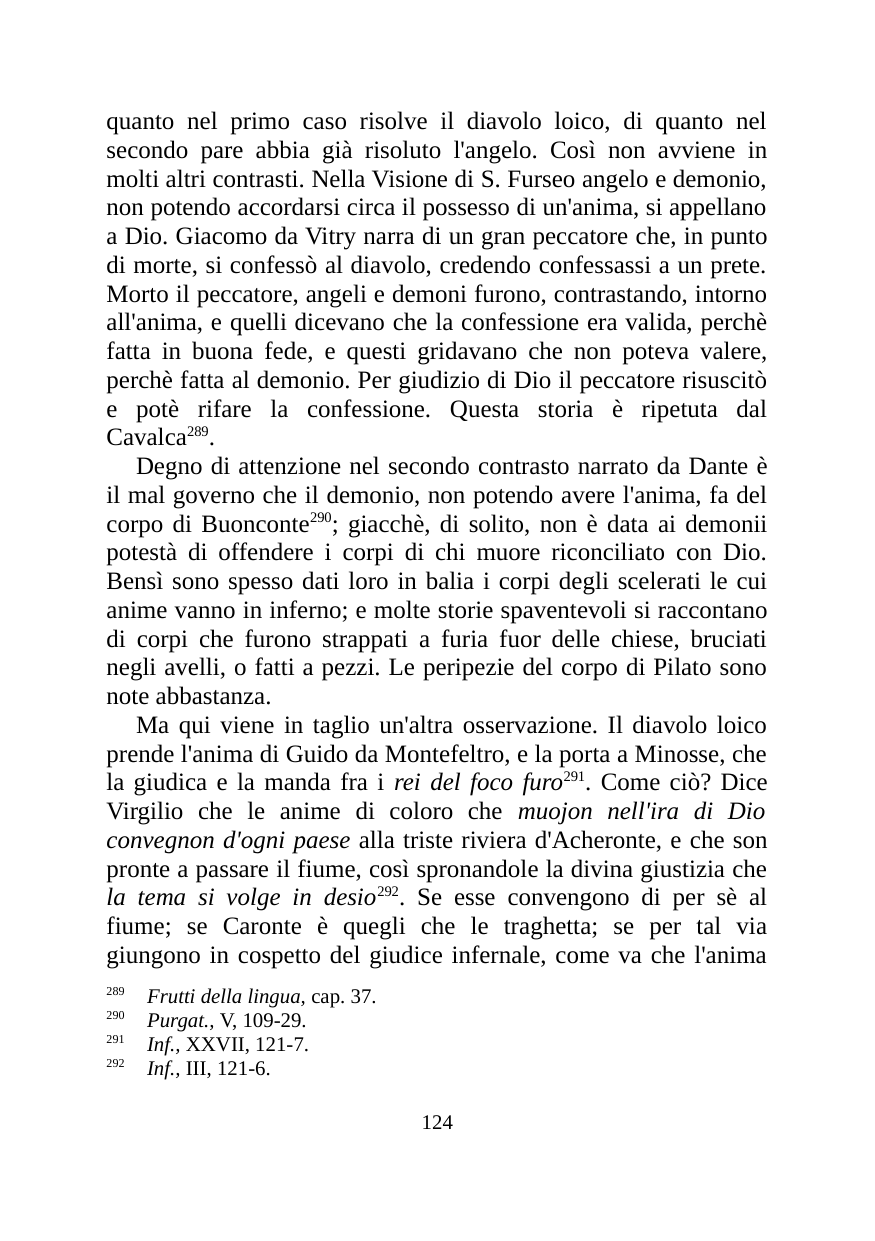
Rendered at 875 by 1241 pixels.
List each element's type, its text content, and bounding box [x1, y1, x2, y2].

text Frutti della lingua, cap. 37. [106, 984, 768, 1008]
text quanto nel primo caso risolve il diavolo loico, di quanto nel secondo pare abbia già risoluto l'angelo. Così non avviene in molti altri contrasti. Nella Visione di S. Furseo angelo e demonio, non potendo accordarsi circa il possesso di un'anima, si appellano a Dio. Giacomo da Vitry narra di un gran peccatore che, in punto di morte, si confessò al diavolo, credendo confessassi a un prete. Morto il peccatore, angeli e demoni furono, contrastando, intorno all'anima, e quelli dicevano che la confessione era valida, perchè fatta in buona fede, e questi gridavano che non poteva valere, perchè fatta al demonio. Per giudizio di Dio il peccatore risuscitò e potè rifare la confessione. Questa storia è ripetuta dal Cavalca. [106, 106, 768, 451]
text Inf., III, 121-6. [106, 1056, 768, 1080]
text Purgat., V, 109-29. [106, 1008, 768, 1032]
text Ma qui viene in taglio un'altra osservazione. Il diavolo loico prende l'anima di Guido da Montefeltro, e la porta a Minosse, che la giudica e la manda fra i rei del foco furo. Come ciò? Dice Virgilio che le anime di coloro che muojon nell'ira di Dio convegnon d'ogni paese alla triste riviera d'Acheronte, e che son pronte a passare il fiume, così spronandole la divina giustizia che la tema si volge in desio. Se esse convengono di per sè al fiume; se Caronte è quegli che le traghetta; se per tal via giungono in cospetto del giudice infernale, come va che l'anima [106, 710, 768, 969]
text Degno di attenzione nel secondo contrasto narrato da Dante è il mal governo che il demonio, non potendo avere l'anima, fa del corpo di Buonconte; giacchè, di solito, non è data ai demonii potestà di offendere i corpi di chi muore riconciliato con Dio. Bensì sono spesso dati loro in balia i corpi degli scelerati le cui anime vanno in inferno; e molte storie spaventevoli si raccontano di corpi che furono strappati a furia fuor delle chiese, bruciati negli avelli, o fatti a pezzi. Le peripezie del corpo di Pilato sono note abbastanza. [106, 451, 768, 710]
text Inf., XXVII, 121-7. [106, 1032, 768, 1056]
